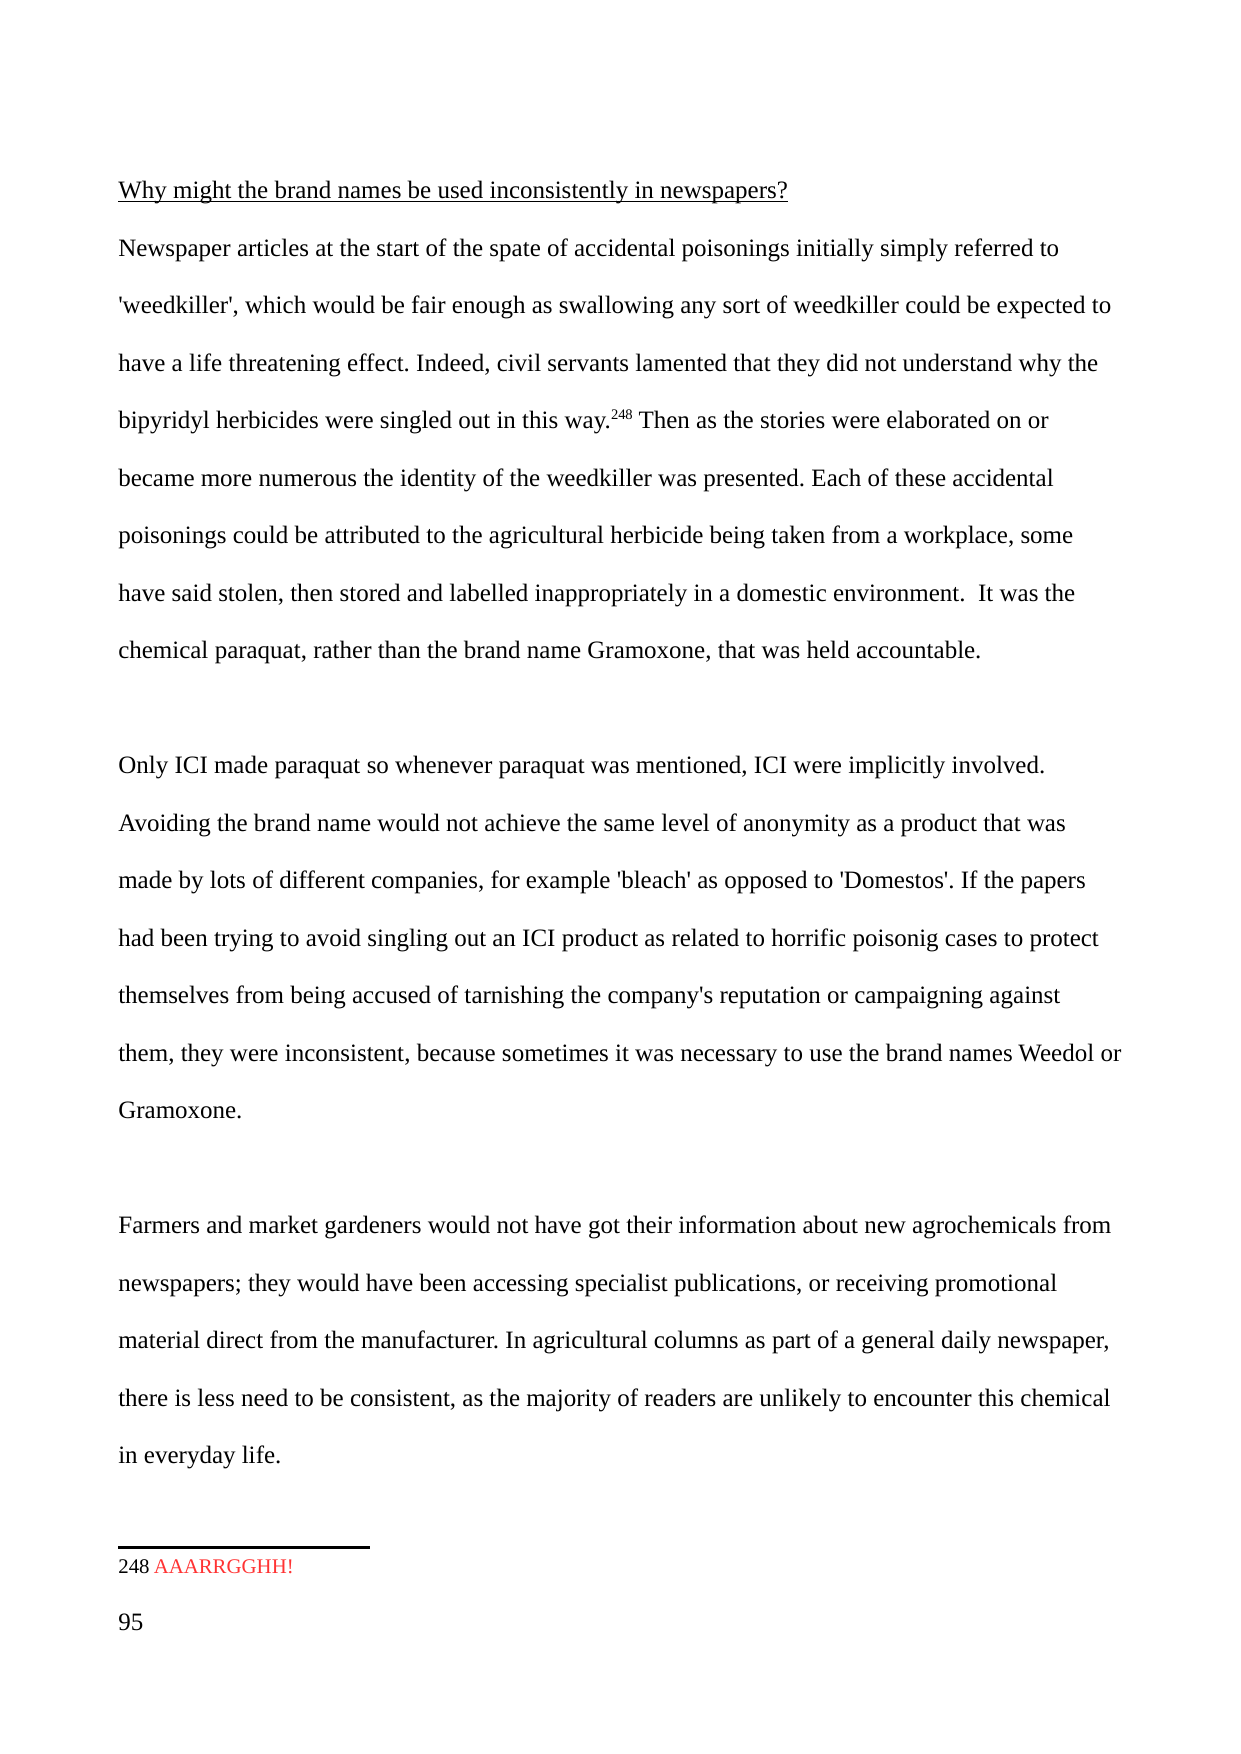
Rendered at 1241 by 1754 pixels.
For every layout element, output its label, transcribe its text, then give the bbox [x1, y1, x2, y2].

text AAARRGGHH! [118, 1553, 1122, 1578]
text Only ICI made paraquat so whenever paraquat was mentioned, ICI were implicitly involved. Avoiding the brand name would not achieve the same level of anonymity as a product that was made by lots of different companies, for example 'bleach' as opposed to 'Domestos'. If the papers had been trying to avoid singling out an ICI product as related to horrific poisonig cases to protect themselves from being accused of tarnishing the company's reputation or campaigning against them, they were inconsistent, because sometimes it was necessary to use the brand names Weedol or Gramoxone. [118, 751, 1122, 1124]
text Farmers and market gardeners would not have got their information about new agrochemicals from newspapers; they would have been accessing specialist publications, or receiving promotional material direct from the manufacturer. In agricultural columns as part of a general daily newspaper, there is less need to be consistent, as the majority of readers are unlikely to encounter this chemical in everyday life. [118, 1211, 1122, 1469]
text Newspaper articles at the start of the spate of accidental poisonings initially simply referred to 'weedkiller', which would be fair enough as swallowing any sort of weedkiller could be expected to have a life threatening effect. Indeed, civil servants lamented that they did not understand why the bipyridyl herbicides were singled out in this way. Then as the stories were elaborated on or became more numerous the identity of the weedkiller was presented. Each of these accidental poisonings could be attributed to the agricultural herbicide being taken from a workplace, some have said stolen, then stored and labelled inappropriately in a domestic environment. It was the chemical paraquat, rather than the brand name Gramoxone, that was held accountable. [118, 233, 1122, 664]
text Why might the brand names be used inconsistently in newspapers? [118, 176, 1122, 204]
